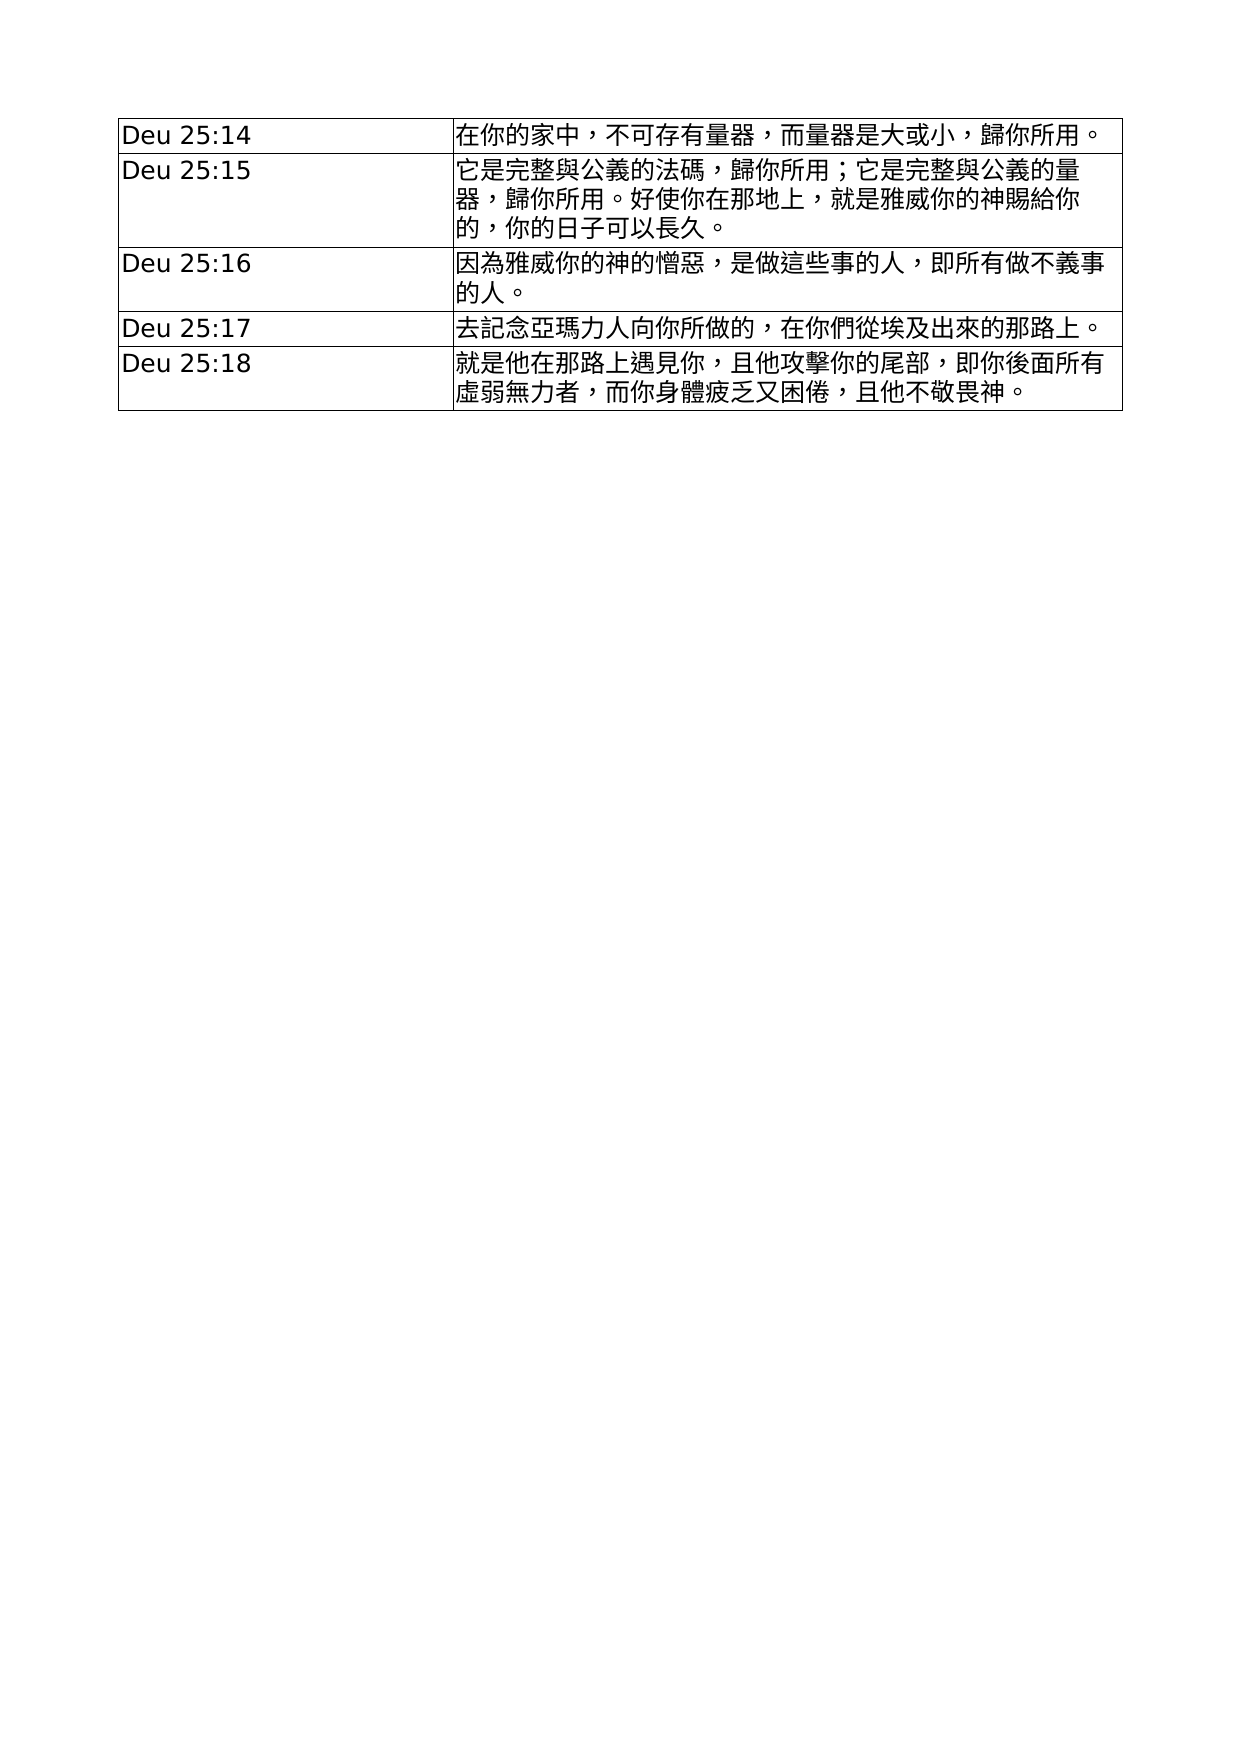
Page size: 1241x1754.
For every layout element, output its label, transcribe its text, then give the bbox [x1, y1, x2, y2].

table_cell 就是他在那路上遇見你，且他攻擊你的尾部，即你後面所有虛弱無力者，而你身體疲乏又困倦，且他不敬畏神。 [454, 347, 1122, 410]
table_cell Deu 25:14 [119, 119, 453, 153]
table_cell 在你的家中，不可存有量器，而量器是大或小，歸你所用。 [454, 119, 1122, 153]
table_cell 它是完整與公義的法碼，歸你所用；它是完整與公義的量器，歸你所用。好使你在那地上，就是雅威你的神賜給你的，你的日子可以長久。 [454, 154, 1122, 247]
table_cell 因為雅威你的神的憎惡，是做這些事的人，即所有做不義事的人。 [454, 248, 1122, 311]
table_cell 去記念亞瑪力人向你所做的，在你們從埃及出來的那路上。 [454, 312, 1122, 346]
table_cell Deu 25:15 [119, 154, 453, 247]
table_cell Deu 25:17 [119, 312, 453, 346]
table_cell Deu 25:16 [119, 248, 453, 311]
table_cell Deu 25:18 [119, 347, 453, 410]
